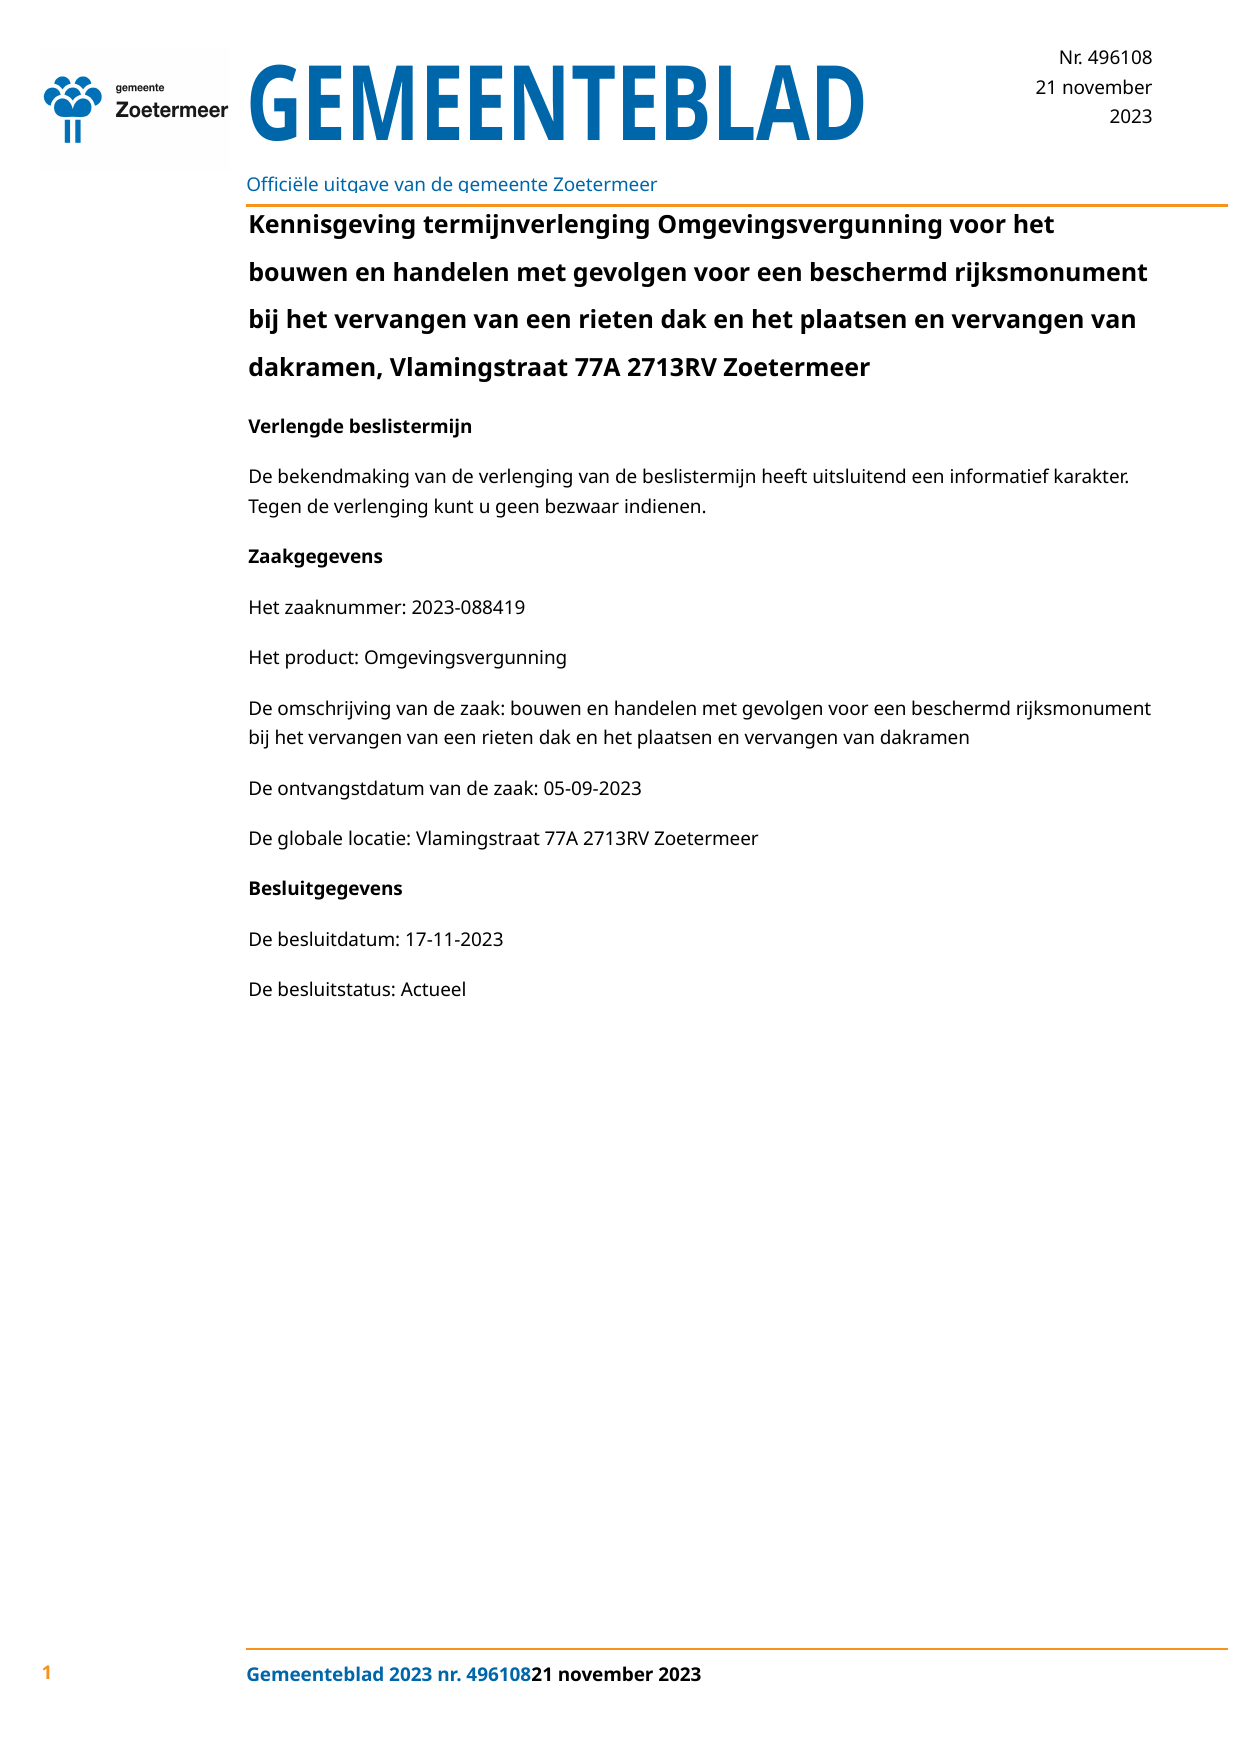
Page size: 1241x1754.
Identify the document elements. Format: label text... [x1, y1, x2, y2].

text De bekendmaking van de verlenging van de beslistermijn heeft uitsluitend een informatief karakter. Tegen de verlenging kunt u geen bezwaar indienen. [248, 463, 1152, 519]
text De globale locatie: Vlamingstraat 77A 2713RV Zoetermeer [248, 825, 1152, 851]
text Besluitgegevens [248, 876, 1152, 901]
text Zaakgegevens [248, 543, 1152, 569]
text De omschrijving van de zaak: bouwen en handelen met gevolgen voor een beschermd rijksmonument bij het vervangen van een rieten dak en het plaatsen en vervangen van dakramen [248, 695, 1152, 750]
text Het zaaknummer: 2023-088419 [248, 594, 1152, 620]
picture [41, 47, 231, 172]
text De besluitstatus: Actueel [248, 976, 1152, 1002]
text Verlengde beslistermijn [248, 413, 1152, 439]
text De ontvangstdatum van de zaak: 05-09-2023 [248, 775, 1152, 801]
text De besluitdatum: 17-11-2023 [248, 926, 1152, 952]
text Het product: Omgevingsvergunning [248, 644, 1152, 670]
text Kennisgeving termijnverlenging Omgevingsvergunning voor het bouwen en handelen met gevolgen voor een beschermd rijksmonument bij het vervangen van een rieten dak en het plaatsen en vervangen van dakramen, Vlamingstraat 77A 2713RV Zoetermeer [248, 207, 1152, 384]
